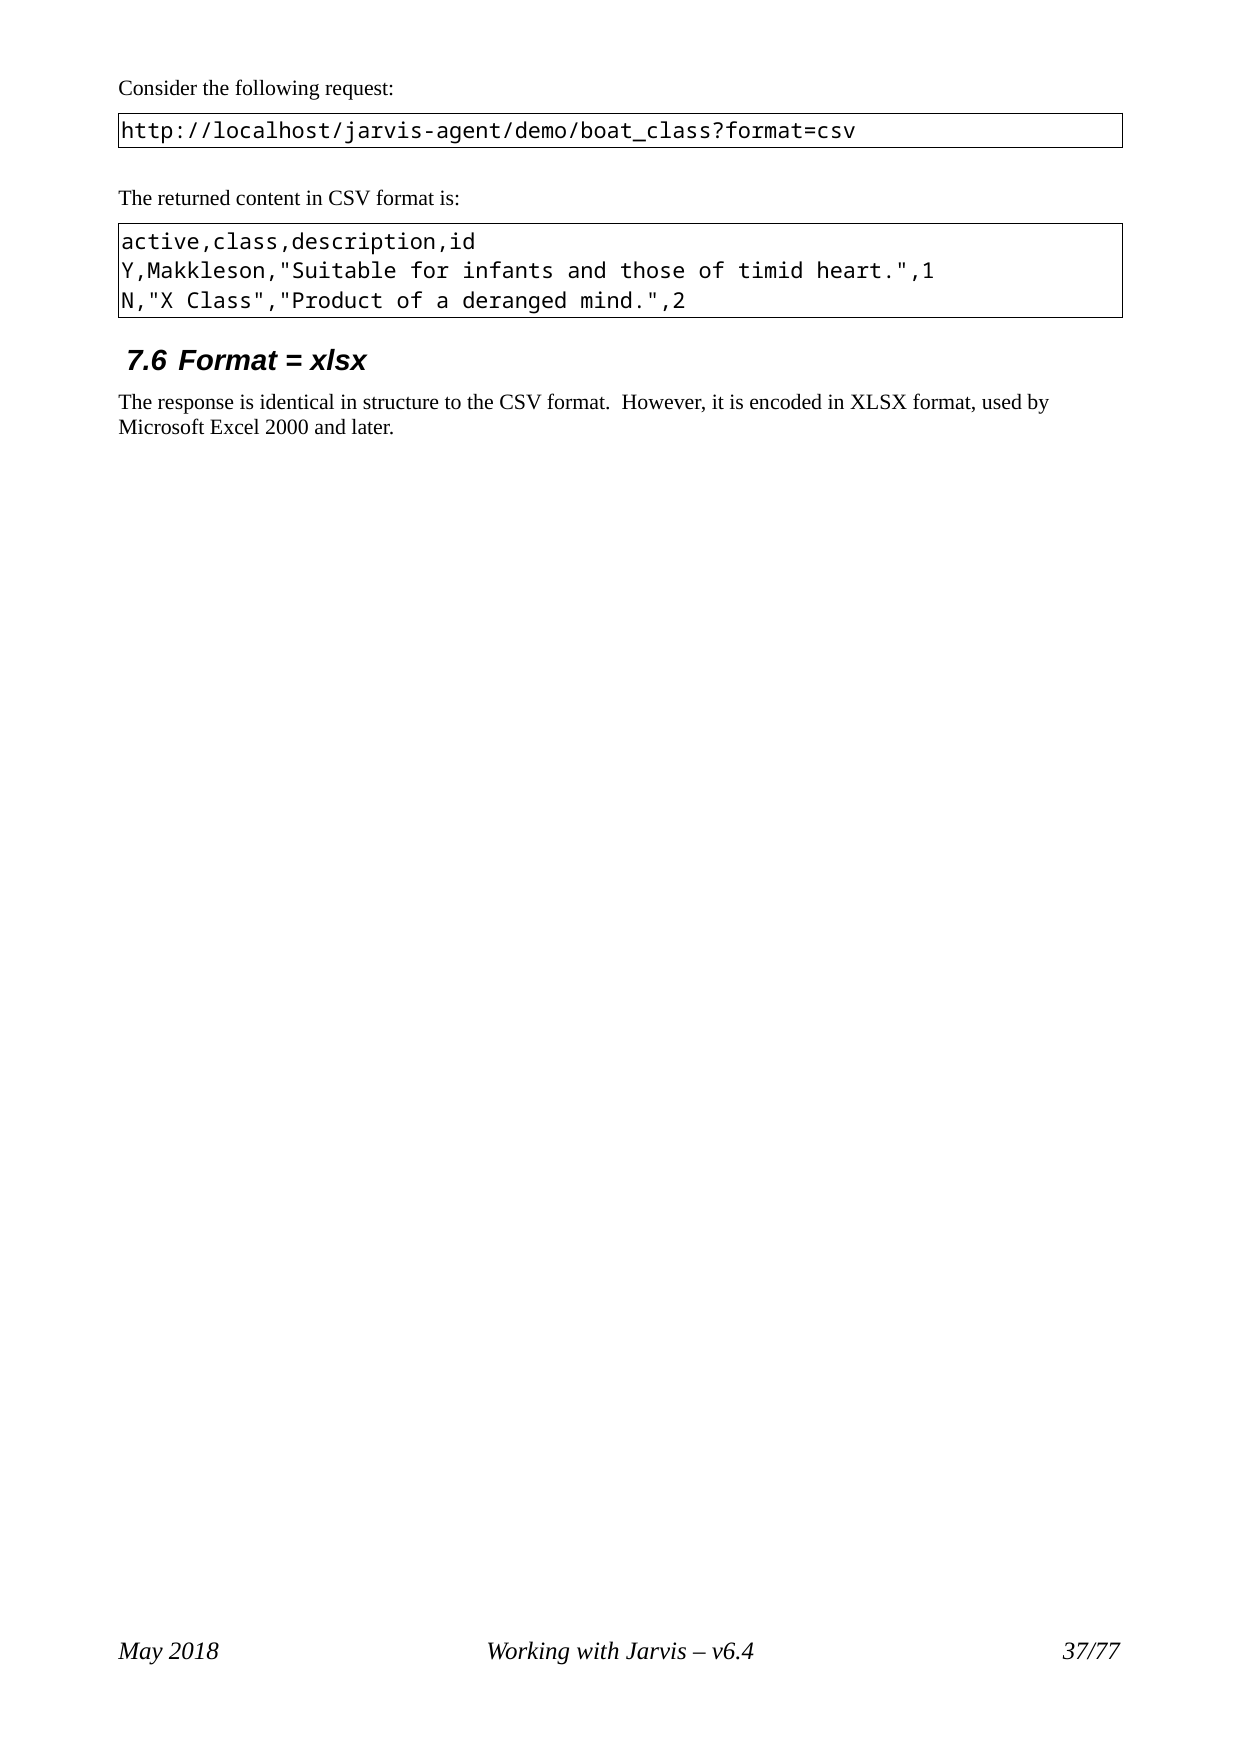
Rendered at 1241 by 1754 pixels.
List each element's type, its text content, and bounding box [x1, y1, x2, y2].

text The returned content in CSV format is: [118, 185, 1122, 211]
subtitle Format = xlsx [118, 343, 1122, 376]
text active,class,description,id [119, 224, 1122, 253]
text N,"X Class","Product of a deranged mind.",2 [119, 283, 1122, 317]
text Y,Makkleson,"Suitable for infants and those of timid heart.",1 [119, 253, 1122, 283]
text Consider the following request: [118, 75, 1122, 100]
text The response is identical in structure to the CSV format. However, it is encoded in XLSX format, used by Microsoft Excel 2000 and later. [118, 389, 1122, 439]
text http://localhost/jarvis-agent/demo/boat_class?format=csv [119, 114, 1122, 147]
